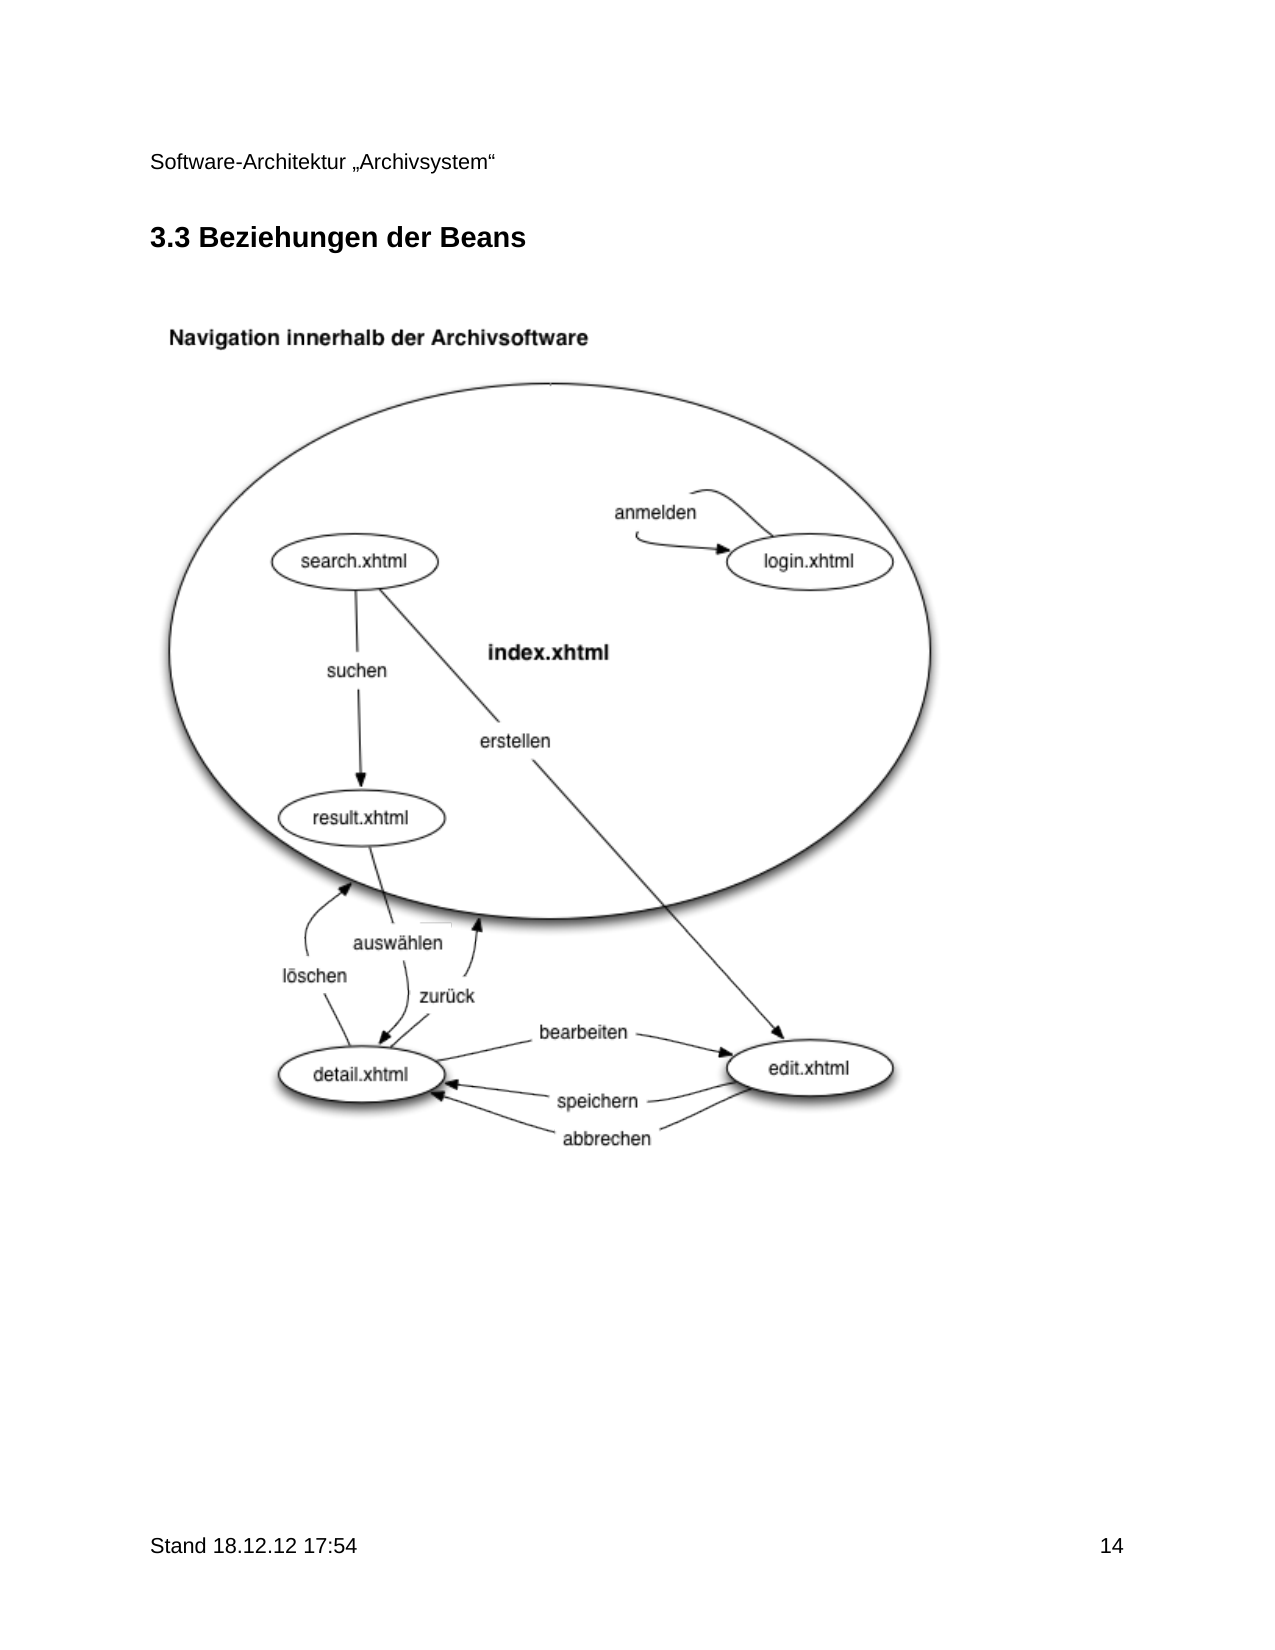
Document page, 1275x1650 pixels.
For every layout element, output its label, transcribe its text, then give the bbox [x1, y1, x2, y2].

subtitle 3.3 Beziehungen der Beans [150, 221, 1125, 277]
picture [150, 323, 947, 1158]
